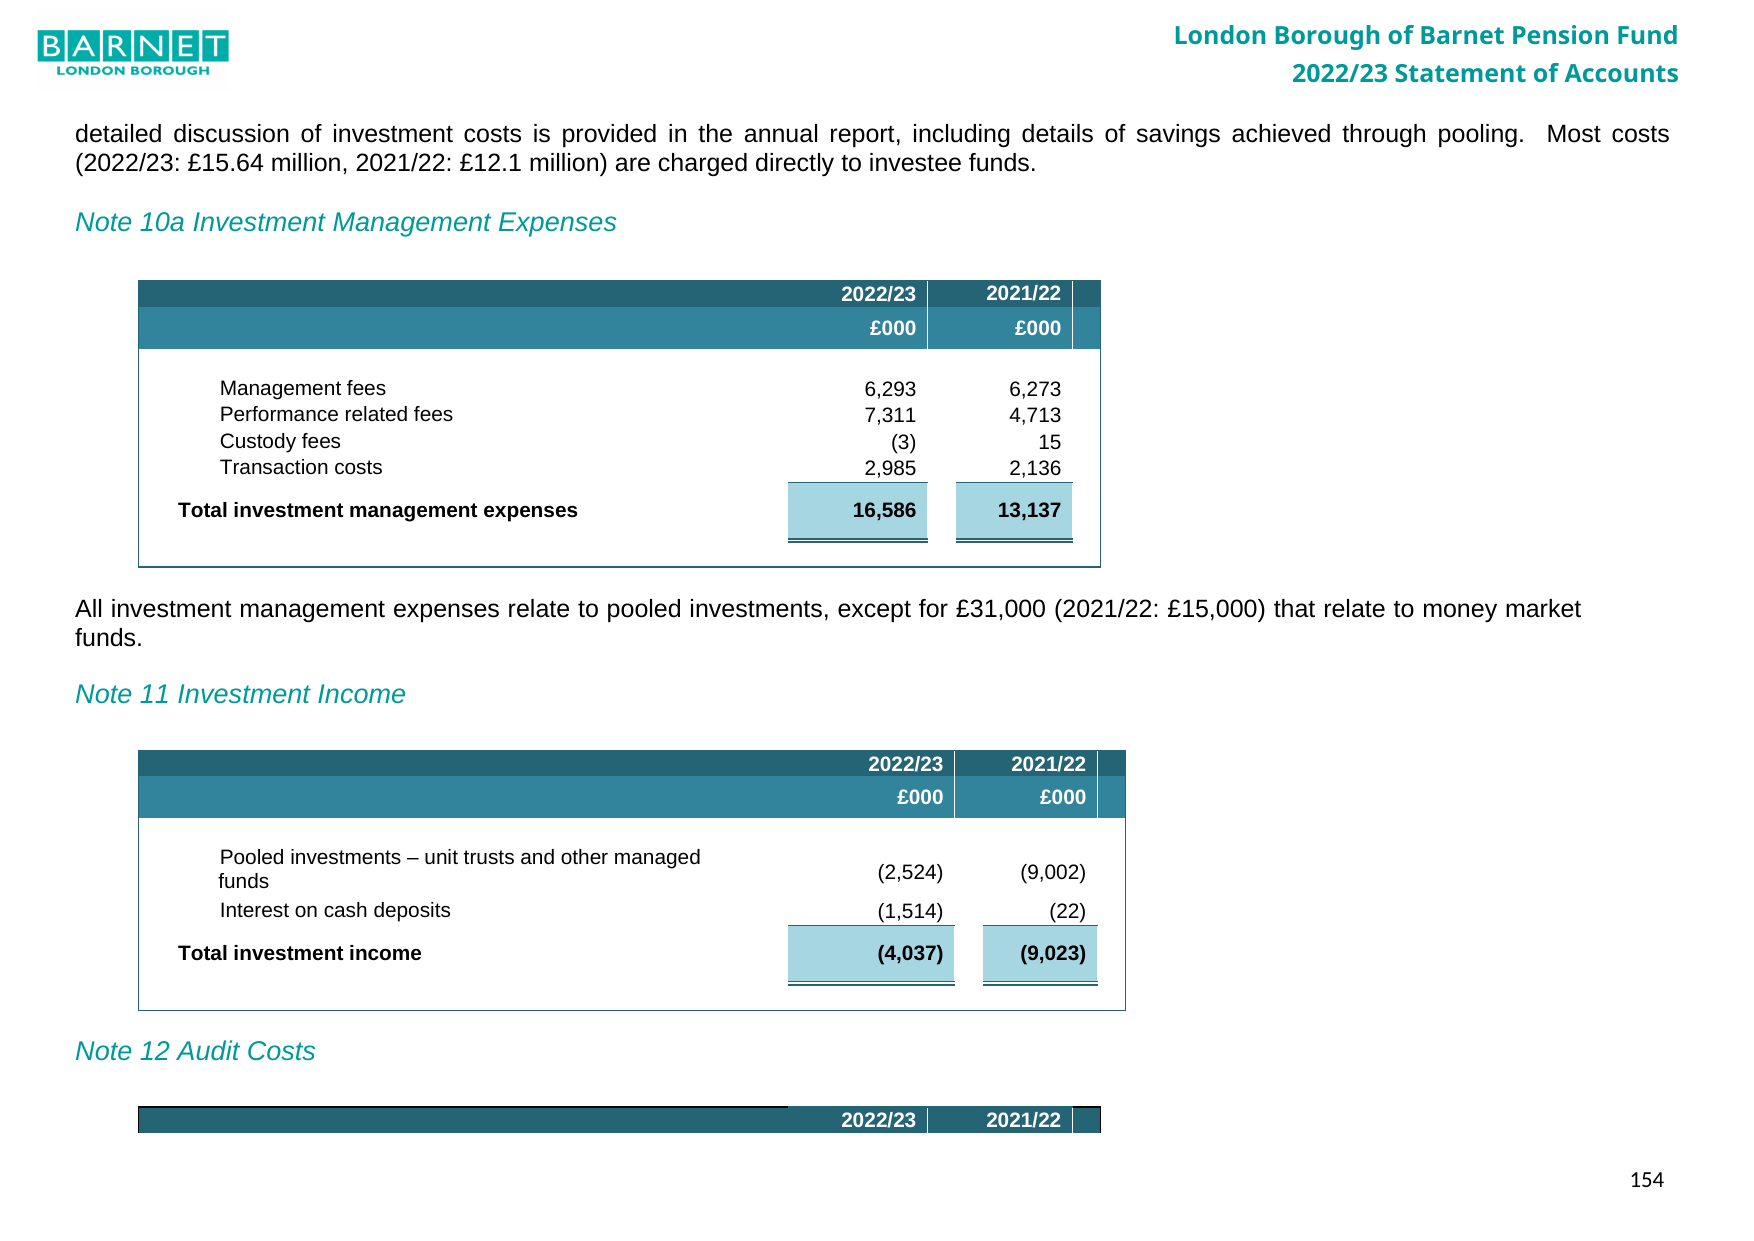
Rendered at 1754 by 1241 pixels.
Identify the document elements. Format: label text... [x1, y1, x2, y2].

table_cell [1073, 429, 1100, 455]
table_cell 6,293 [788, 375, 927, 402]
table_header [1098, 751, 1125, 776]
table_cell (22) [983, 898, 1097, 924]
table_header [139, 281, 167, 307]
subtitle Note 11 Investment Income [75, 678, 1679, 709]
table_cell 7,311 [788, 402, 927, 428]
table_cell 4,713 [956, 402, 1072, 428]
table_cell [983, 818, 1097, 845]
table_header [928, 1106, 956, 1133]
table_cell [1073, 455, 1100, 482]
table_cell 16,586 [788, 483, 927, 538]
table_cell 13,137 [956, 483, 1072, 538]
table_cell (9,002) [983, 845, 1097, 898]
table_cell [139, 402, 167, 428]
table_cell (1,514) [788, 898, 954, 924]
table_cell (3) [788, 429, 927, 455]
table_cell [1073, 538, 1100, 566]
table_header [928, 281, 956, 307]
table_header 2021/22 [956, 1108, 1072, 1133]
table_cell [928, 349, 956, 375]
table_cell 6,273 [956, 375, 1072, 402]
table_cell [1073, 349, 1100, 375]
table_header [955, 751, 983, 776]
table_cell (9,023) [983, 926, 1097, 981]
table_cell Total investment income [167, 925, 788, 981]
table_header 2021/22 [983, 751, 1097, 776]
table_cell Custody fees [167, 429, 788, 455]
table_cell [139, 375, 167, 402]
table_cell [788, 543, 927, 566]
table_header 2021/22 [956, 281, 1072, 307]
table_cell [139, 776, 167, 818]
table_cell [1073, 375, 1100, 402]
table_header [1073, 1108, 1100, 1133]
table_cell Interest on cash deposits [167, 898, 788, 924]
table_cell [1073, 307, 1100, 349]
subtitle Note 10a Investment Management Expenses [75, 206, 1679, 237]
table_cell [956, 349, 1072, 375]
table_cell [139, 925, 167, 981]
table_cell [928, 482, 956, 538]
table_cell Pooled investments – unit trusts and other managed funds [167, 845, 788, 898]
table_cell [167, 981, 788, 1009]
table_cell [955, 818, 983, 845]
table_cell [139, 482, 167, 538]
table_cell [956, 543, 1072, 566]
table_header [1073, 281, 1100, 307]
table_cell [928, 402, 956, 428]
table_cell [167, 307, 788, 349]
table_header [167, 1108, 788, 1133]
table_header 2022/23 [788, 1108, 927, 1133]
table_cell [139, 429, 167, 455]
table_header 2022/23 [788, 751, 954, 776]
table_cell [955, 898, 983, 924]
table_cell [1098, 845, 1125, 898]
table_cell 2,985 [788, 455, 927, 482]
table_cell [139, 898, 167, 924]
table_cell [955, 981, 983, 1009]
table_cell [1098, 925, 1125, 981]
table_cell [1098, 818, 1125, 845]
table_cell [955, 845, 983, 898]
table_cell Performance related fees [167, 402, 788, 428]
table_header [139, 1108, 167, 1133]
table_cell [139, 845, 167, 898]
table_cell [955, 776, 983, 818]
table_cell [1098, 776, 1125, 818]
table_cell [167, 776, 788, 818]
table_cell [788, 986, 954, 1009]
table_header [139, 751, 167, 776]
table_cell £000 [788, 307, 927, 349]
table_header [167, 281, 788, 307]
table_cell £000 [983, 776, 1097, 818]
table_cell Management fees [167, 375, 788, 402]
text All investment management expenses relate to pooled investments, except for £31,000 (2021/22: £15,000) that relate to money market funds. [75, 594, 1585, 651]
table_cell [139, 455, 167, 482]
table_cell [928, 307, 956, 349]
table_cell [955, 925, 983, 981]
table_cell 2,136 [956, 455, 1072, 482]
table_cell 15 [956, 429, 1072, 455]
text detailed discussion of investment costs is provided in the annual report, including details of savings achieved through pooling. Most costs (2022/23: £15.64 million, 2021/22: £12.1 million) are charged directly to investee funds. [75, 119, 1673, 177]
table_cell [788, 349, 927, 375]
table_cell (2,524) [788, 845, 954, 898]
table_cell [139, 307, 167, 349]
table_cell Total investment management expenses [167, 482, 788, 538]
table_cell [1098, 898, 1125, 924]
subtitle Note 12 Audit Costs [75, 1034, 1679, 1066]
table_cell [928, 429, 956, 455]
table_cell [139, 981, 167, 1009]
table_cell [928, 375, 956, 402]
table_cell [139, 538, 167, 566]
table_cell [928, 455, 956, 482]
table_cell [1073, 482, 1100, 538]
table_cell [139, 349, 167, 375]
table_cell (4,037) [788, 926, 954, 981]
table_header 2022/23 [788, 281, 927, 307]
table_cell [167, 538, 788, 566]
table_cell [928, 538, 956, 566]
table_cell Transaction costs [167, 455, 788, 482]
table_cell [983, 986, 1097, 1009]
table_cell [167, 818, 788, 845]
table_cell [1073, 402, 1100, 428]
table_cell £000 [956, 307, 1072, 349]
table_cell [167, 349, 788, 375]
table_header [167, 751, 788, 776]
table_cell [139, 818, 167, 845]
table_cell £000 [788, 776, 954, 818]
table_cell [788, 818, 954, 845]
table_cell [1098, 981, 1125, 1009]
